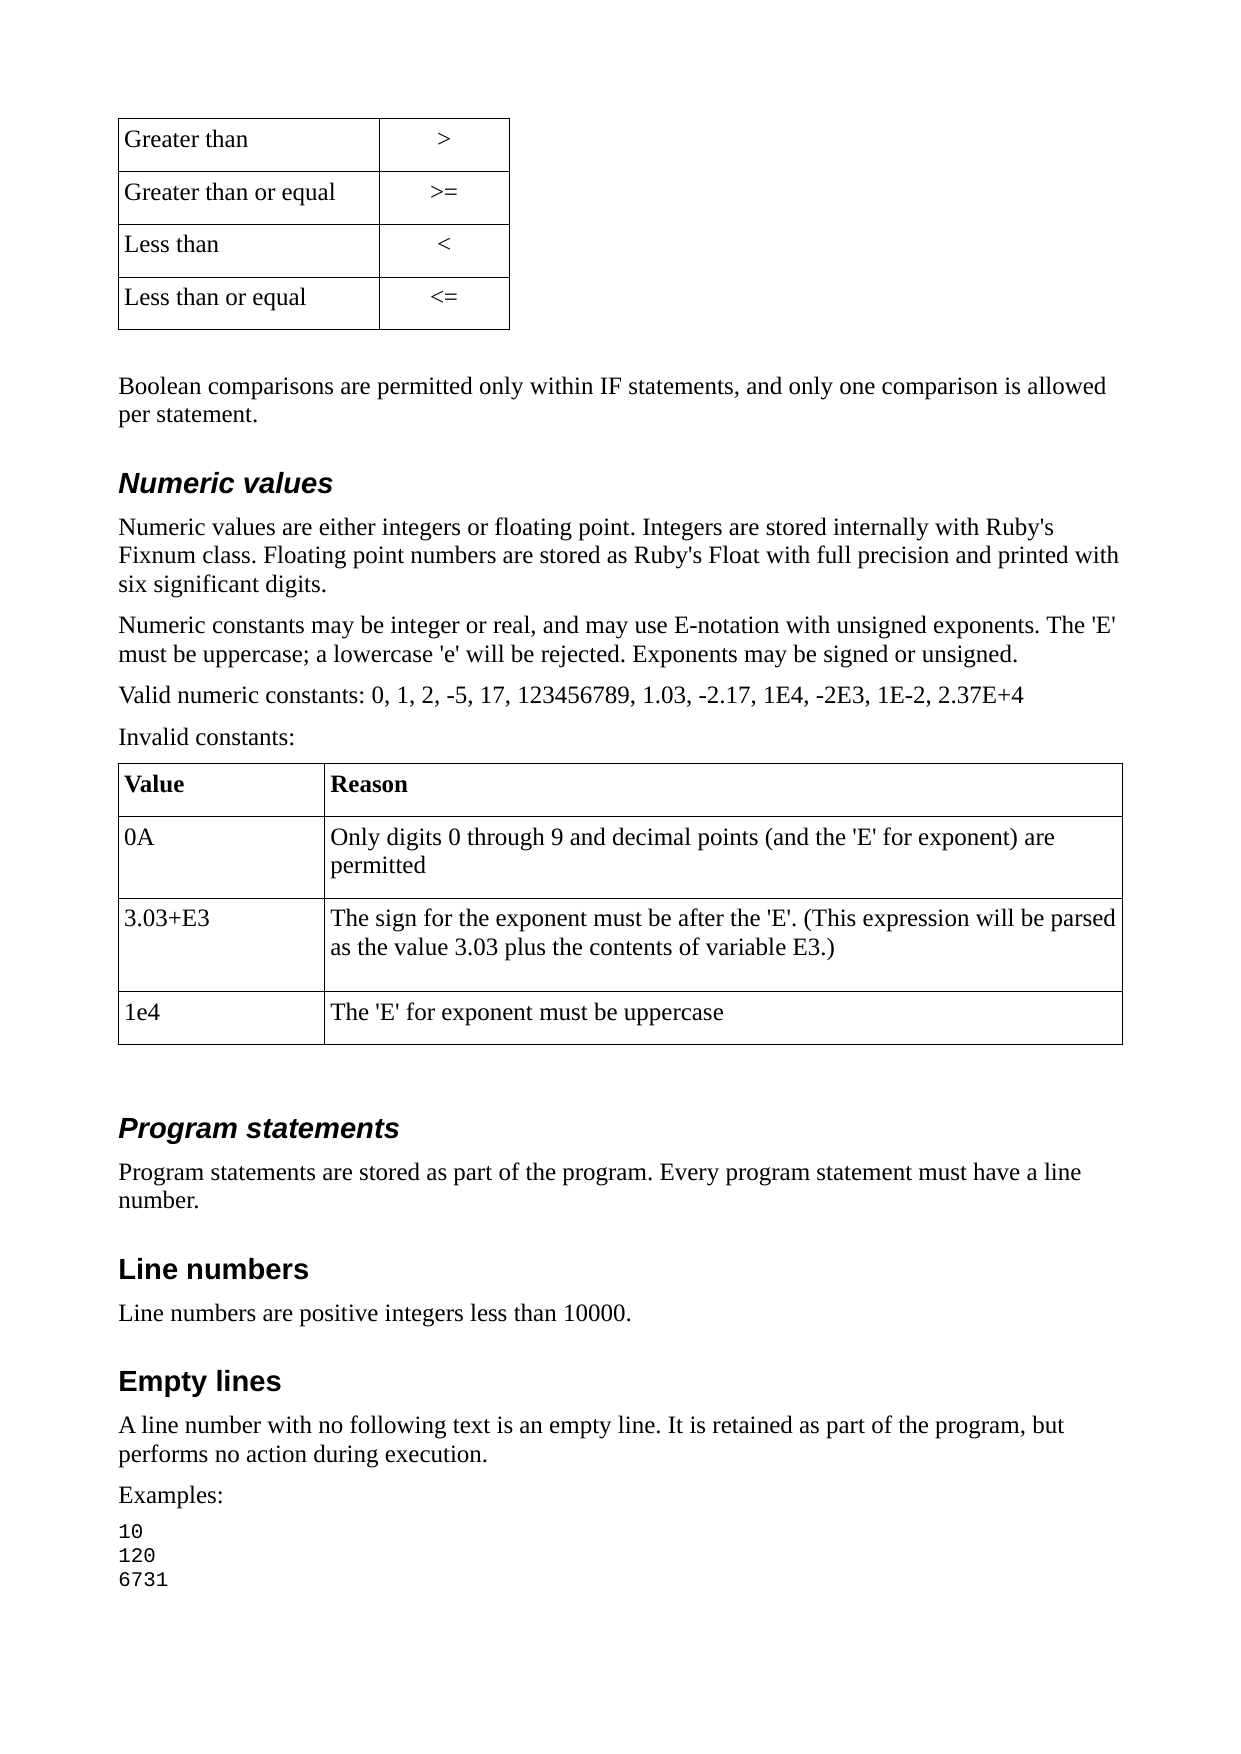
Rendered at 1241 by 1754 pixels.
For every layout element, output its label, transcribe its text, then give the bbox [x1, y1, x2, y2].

text Numeric constants may be integer or real, and may use E-notation with unsigned exponents. The 'E' must be uppercase; a lowercase 'e' will be rejected. Exponents may be signed or unsigned. [118, 611, 1122, 668]
text Numeric values are either integers or floating point. Integers are stored internally with Ruby's Fixnum class. Floating point numbers are stored as Ruby's Float with full precision and printed with six significant digits. [118, 512, 1122, 598]
text A line number with no following text is an empty line. It is retained as part of the program, but performs no action during execution. [118, 1410, 1122, 1467]
table_cell <= [380, 278, 509, 329]
table_cell > [380, 119, 509, 171]
subtitle Numeric values [118, 466, 1122, 499]
table_cell The 'E' for exponent must be uppercase [325, 992, 1122, 1044]
text Program statements are stored as part of the program. Every program statement must have a line number. [118, 1157, 1122, 1214]
text 10 [118, 1521, 1122, 1545]
text 120 [118, 1545, 1122, 1568]
text Valid numeric constants: 0, 1, 2, -5, 17, 123456789, 1.03, -2.17, 1E4, -2E3, 1E-2, 2.37E+4 [118, 681, 1122, 709]
text Examples: [118, 1480, 1122, 1509]
subtitle Empty lines [118, 1364, 1122, 1397]
table_cell Less than [119, 225, 379, 277]
table_cell Greater than or equal [119, 172, 379, 224]
text 6731 [118, 1568, 1122, 1592]
table_cell The sign for the exponent must be after the 'E'. (This expression will be parsed as the value 3.03 plus the contents of variable E3.) [325, 899, 1122, 991]
subtitle Program statements [118, 1111, 1122, 1144]
table_cell 0A [119, 817, 324, 897]
table_cell < [380, 225, 509, 277]
table_cell 1e4 [119, 992, 324, 1044]
table_cell Only digits 0 through 9 and decimal points (and the 'E' for exponent) are permitted [325, 817, 1122, 897]
text Boolean comparisons are permitted only within IF statements, and only one comparison is allowed per statement. [118, 371, 1122, 428]
text Invalid constants: [118, 722, 1122, 751]
table_header Value [119, 764, 324, 816]
table_cell Less than or equal [119, 278, 379, 329]
table_cell 3.03+E3 [119, 899, 324, 991]
table_cell Greater than [119, 119, 379, 171]
text Line numbers are positive integers less than 10000. [118, 1298, 1122, 1326]
table_header Reason [325, 764, 1122, 816]
subtitle Line numbers [118, 1252, 1122, 1285]
table_cell >= [380, 172, 509, 224]
